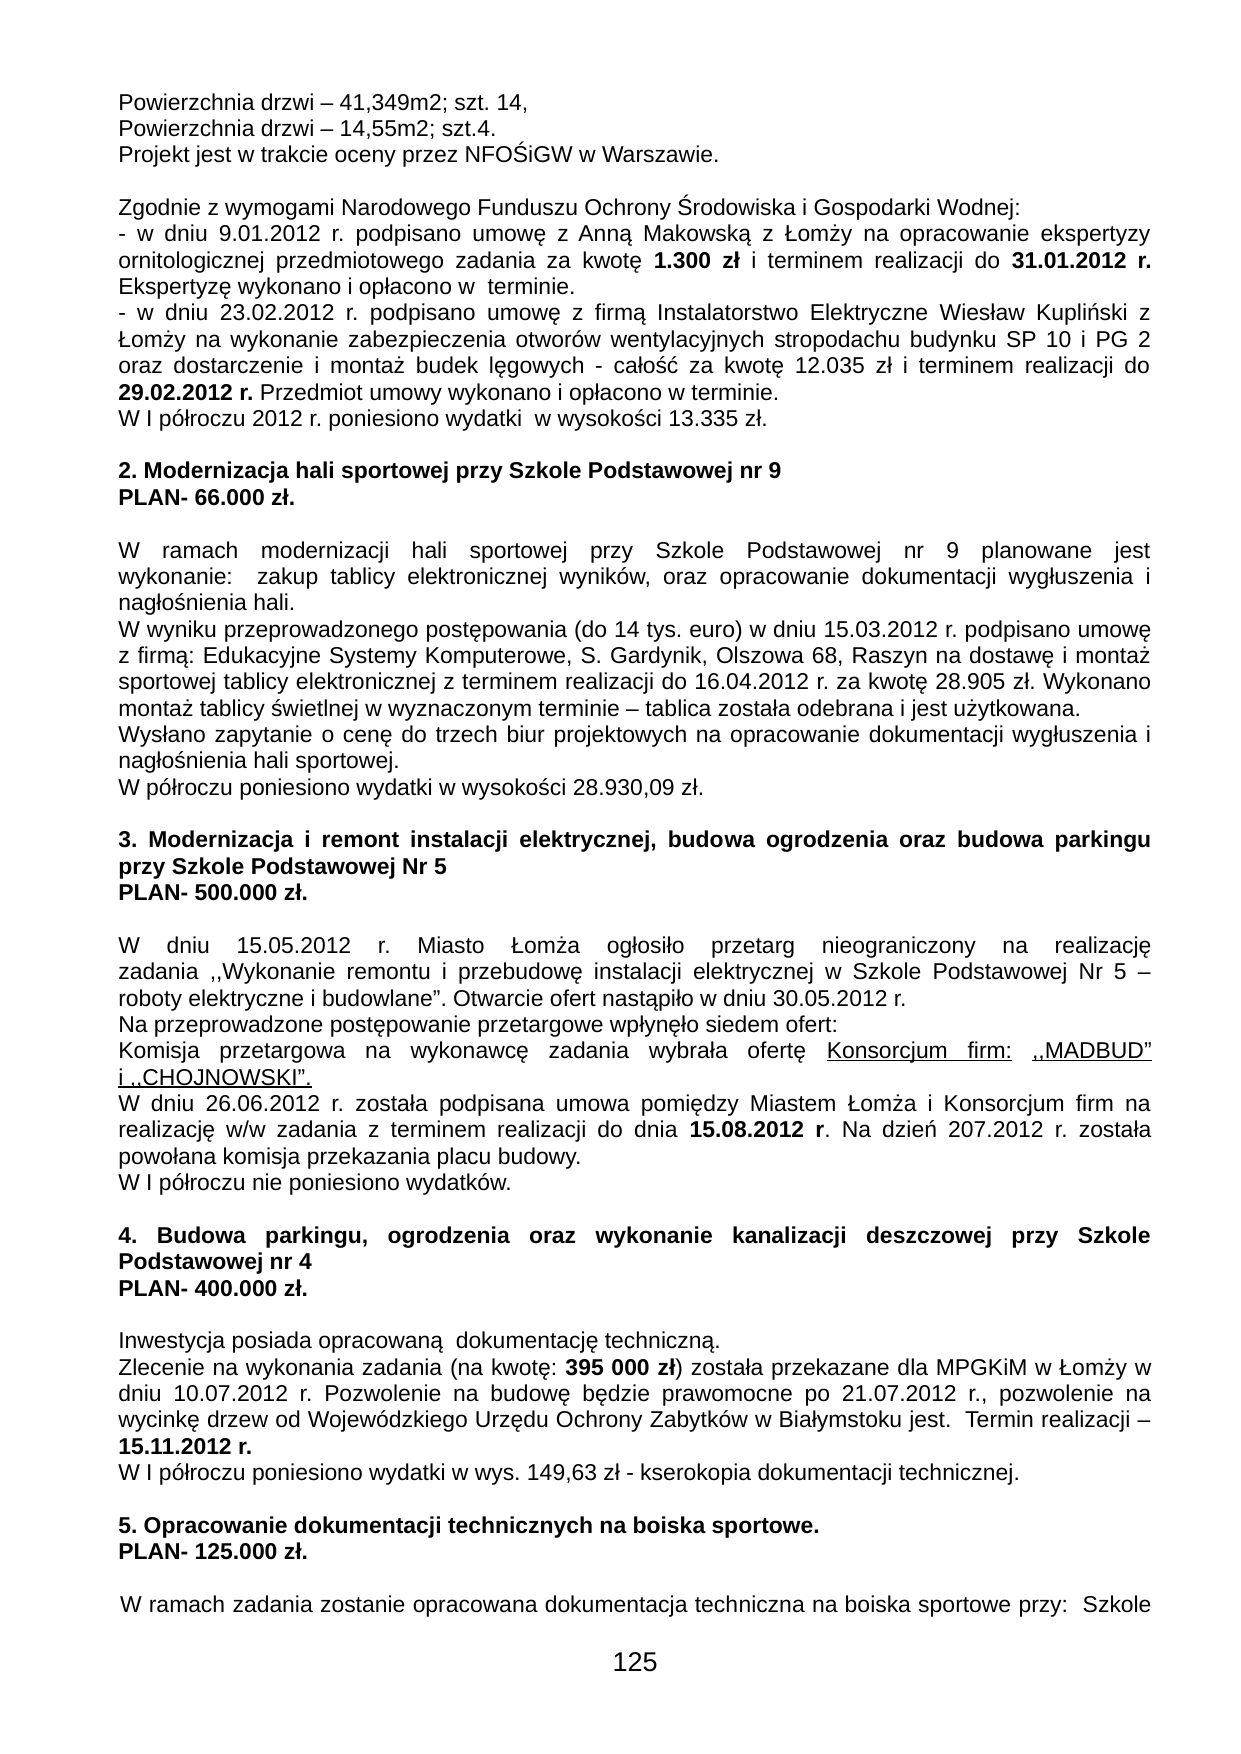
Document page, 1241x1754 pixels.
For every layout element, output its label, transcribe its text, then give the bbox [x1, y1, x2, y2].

text W wyniku przeprowadzonego postępowania (do 14 tys. euro) w dniu 15.03.2012 r. podpisano umowę z firmą: Edukacyjne Systemy Komputerowe, S. Gardynik, Olszowa 68, Raszyn na dostawę i montaż sportowej tablicy elektronicznej z terminem realizacji do 16.04.2012 r. za kwotę 28.905 zł. Wykonano montaż tablicy świetlnej w wyznaczonym terminie – tablica została odebrana i jest użytkowana. [118, 616, 1152, 721]
text Projekt jest w trakcie oceny przez NFOŚiGW w Warszawie. [118, 141, 1152, 168]
text Wysłano zapytanie o cenę do trzech biur projektowych na opracowanie dokumentacji wygłuszenia i nagłośnienia hali sportowej. [118, 721, 1152, 774]
text Inwestycja posiada opracowaną dokumentację techniczną. [118, 1327, 1152, 1353]
text W dniu 26.06.2012 r. została podpisana umowa pomiędzy Miastem Łomża i Konsorcjum firm na realizację w/w zadania z terminem realizacji do dnia 15.08.2012 r. Na dzień 207.2012 r. została powołana komisja przekazania placu budowy. [118, 1090, 1152, 1169]
text W ramach zadania zostanie opracowana dokumentacja techniczna na boiska sportowe przy: Szkole [120, 1591, 1152, 1617]
text W półroczu poniesiono wydatki w wysokości 28.930,09 zł. [118, 774, 1152, 800]
text - w dniu 23.02.2012 r. podpisano umowę z firmą Instalatorstwo Elektryczne Wiesław Kupliński z Łomży na wykonanie zabezpieczenia otworów wentylacyjnych stropodachu budynku SP 10 i PG 2 oraz dostarczenie i montaż budek lęgowych - całość za kwotę 12.035 zł i terminem realizacji do 29.02.2012 r. Przedmiot umowy wykonano i opłacono w terminie. [118, 299, 1152, 405]
text W ramach modernizacji hali sportowej przy Szkole Podstawowej nr 9 planowane jest wykonanie: zakup tablicy elektronicznej wyników, oraz opracowanie dokumentacji wygłuszenia i nagłośnienia hali. [118, 537, 1152, 616]
text 2. Modernizacja hali sportowej przy Szkole Podstawowej nr 9 [118, 457, 1152, 484]
text 5. Opracowanie dokumentacji technicznych na boiska sportowe. [118, 1512, 1152, 1538]
text W dniu 15.05.2012 r. Miasto Łomża ogłosiło przetarg nieograniczony na realizację zadania ,,Wykonanie remontu i przebudowę instalacji elektrycznej w Szkole Podstawowej Nr 5 – roboty elektryczne i budowlane”. Otwarcie ofert nastąpiło w dniu 30.05.2012 r. [118, 932, 1152, 1011]
text 4. Budowa parkingu, ogrodzenia oraz wykonanie kanalizacji deszczowej przy Szkole Podstawowej nr 4 [118, 1222, 1152, 1274]
text Zlecenie na wykonania zadania (na kwotę: 395 000 zł) została przekazane dla MPGKiM w Łomży w dniu 10.07.2012 r. Pozwolenie na budowę będzie prawomocne po 21.07.2012 r., pozwolenie na wycinkę drzew od Wojewódzkiego Urzędu Ochrony Zabytków w Białymstoku jest. Termin realizacji – 15.11.2012 r. [118, 1353, 1152, 1459]
text W I półroczu 2012 r. poniesiono wydatki w wysokości 13.335 zł. [118, 405, 1152, 431]
text PLAN- 500.000 zł. [118, 879, 1152, 906]
text Komisja przetargowa na wykonawcę zadania wybrała ofertę Konsorcjum firm: ,,MADBUD” i ,,CHOJNOWSKI”. [118, 1037, 1152, 1090]
text PLAN- 66.000 zł. [118, 484, 1152, 510]
text PLAN- 400.000 zł. [118, 1274, 1152, 1301]
text Na przeprowadzone postępowanie przetargowe wpłynęło siedem ofert: [118, 1011, 1152, 1037]
text W I półroczu nie poniesiono wydatków. [118, 1169, 1152, 1195]
text 3. Modernizacja i remont instalacji elektrycznej, budowa ogrodzenia oraz budowa parkingu przy Szkole Podstawowej Nr 5 [118, 826, 1152, 879]
text W I półroczu poniesiono wydatki w wys. 149,63 zł - kserokopia dokumentacji technicznej. [118, 1459, 1152, 1485]
text PLAN- 125.000 zł. [118, 1538, 1152, 1564]
text Zgodnie z wymogami Narodowego Funduszu Ochrony Środowiska i Gospodarki Wodnej: [118, 194, 1152, 220]
text - w dniu 9.01.2012 r. podpisano umowę z Anną Makowską z Łomży na opracowanie ekspertyzy ornitologicznej przedmiotowego zadania za kwotę 1.300 zł i terminem realizacji do 31.01.2012 r. Ekspertyzę wykonano i opłacono w terminie. [118, 220, 1152, 299]
text Powierzchnia drzwi – 41,349m2; szt. 14, [118, 88, 1152, 115]
text Powierzchnia drzwi – 14,55m2; szt.4. [118, 115, 1152, 141]
